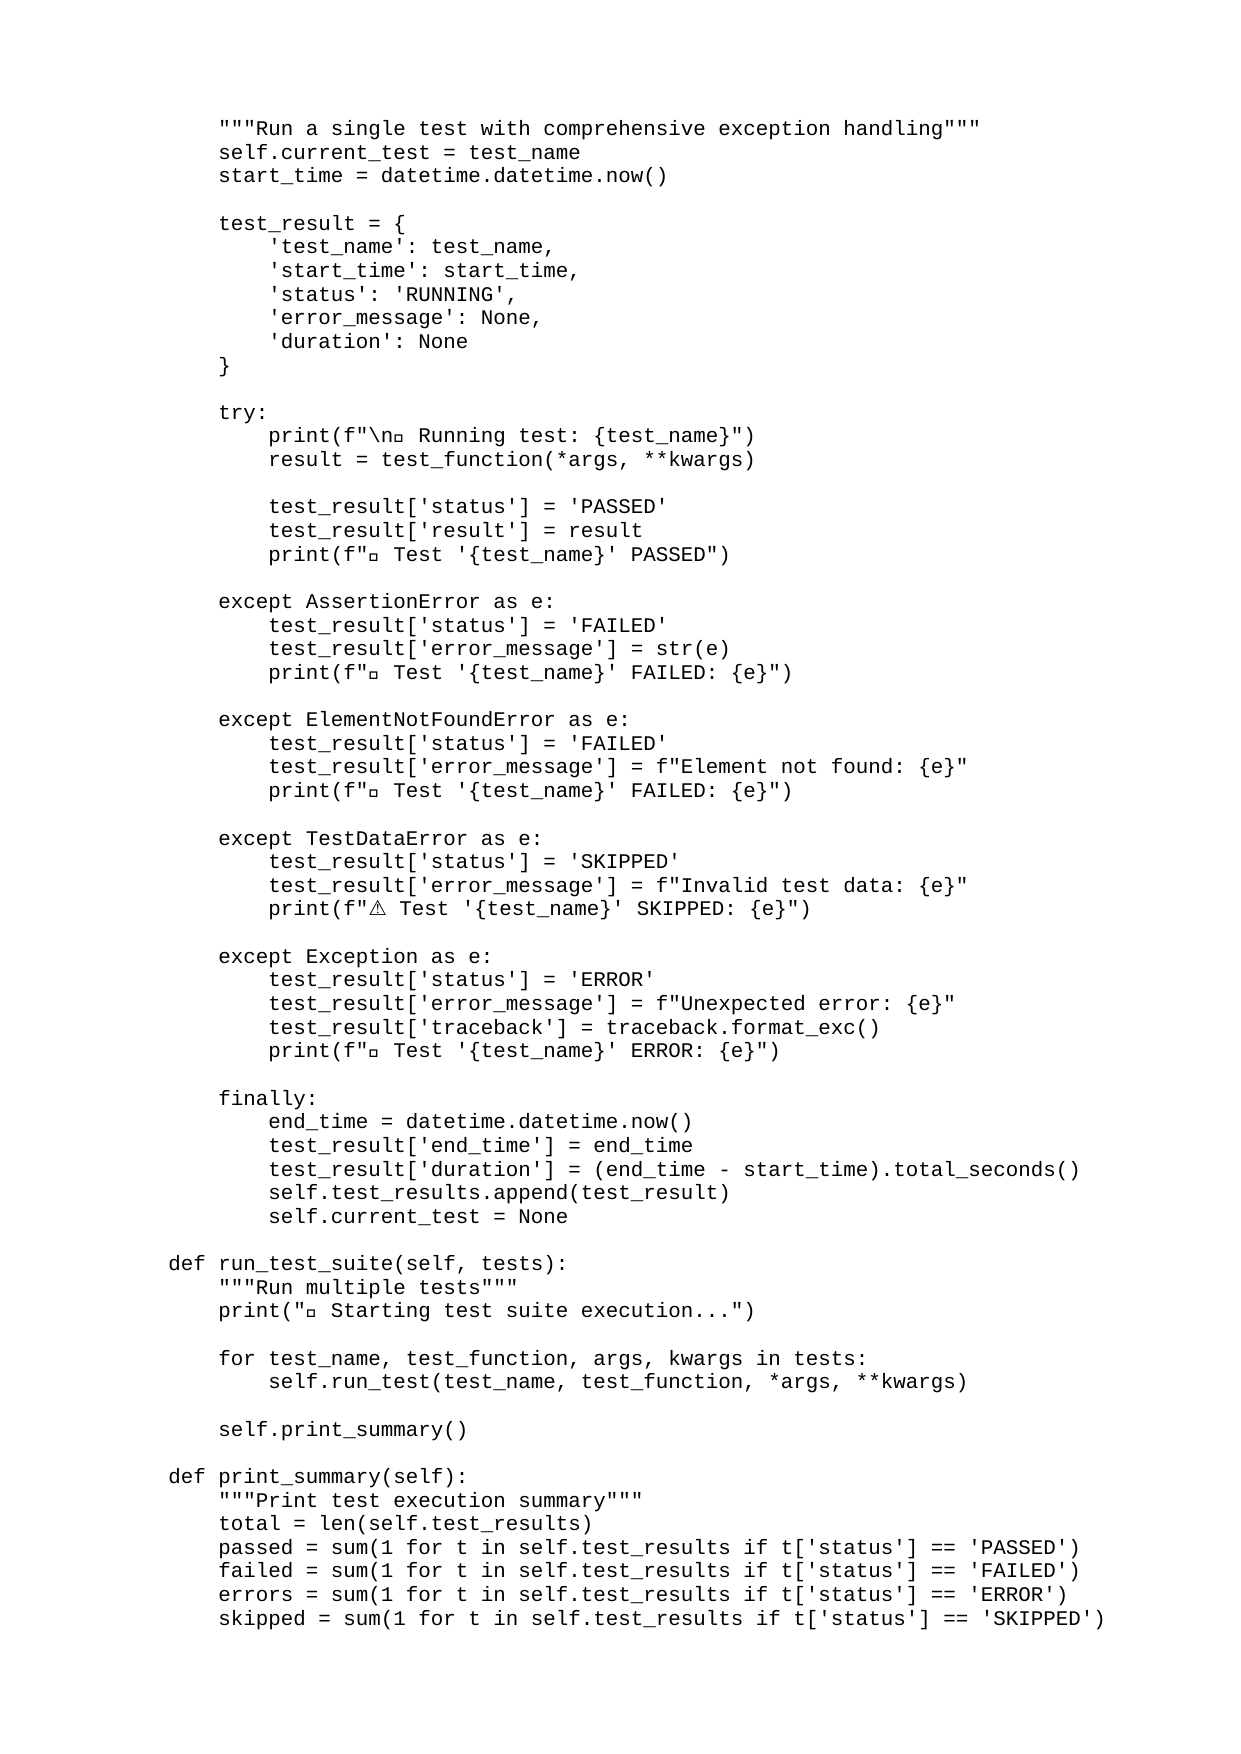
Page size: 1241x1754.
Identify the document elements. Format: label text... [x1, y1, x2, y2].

text test_result['status'] = 'FAILED' [118, 733, 1122, 757]
text def print_summary(self): [118, 1466, 1122, 1489]
text result = test_function(*args, **kwargs) [118, 449, 1122, 473]
text self.print_summary() [118, 1419, 1122, 1442]
text start_time = datetime.datetime.now() [118, 165, 1122, 189]
text 'test_name': test_name, [118, 236, 1122, 260]
text test_result['traceback'] = traceback.format_exc() [118, 1017, 1122, 1040]
text print(f"❌ Test '{test_name}' FAILED: {e}") [118, 662, 1122, 686]
text test_result['duration'] = (end_time - start_time).total_seconds() [118, 1158, 1122, 1182]
text test_result['end_time'] = end_time [118, 1135, 1122, 1158]
text for test_name, test_function, args, kwargs in tests: [118, 1348, 1122, 1371]
text def run_test_suite(self, tests): [118, 1253, 1122, 1277]
text except ElementNotFoundError as e: [118, 709, 1122, 733]
text test_result['result'] = result [118, 520, 1122, 544]
text 'start_time': start_time, [118, 260, 1122, 284]
text self.current_test = None [118, 1206, 1122, 1229]
text """Print test execution summary""" [118, 1489, 1122, 1513]
text test_result['error_message'] = f"Invalid test data: {e}" [118, 875, 1122, 898]
text except AssertionError as e: [118, 591, 1122, 615]
text test_result['error_message'] = f"Unexpected error: {e}" [118, 993, 1122, 1017]
text print(f"\n🧪 Running test: {test_name}") [118, 426, 1122, 449]
text print(f"✅ Test '{test_name}' PASSED") [118, 544, 1122, 567]
text failed = sum(1 for t in self.test_results if t['status'] == 'FAILED') [118, 1561, 1122, 1584]
text test_result = { [118, 213, 1122, 236]
text print(f"💥 Test '{test_name}' ERROR: {e}") [118, 1040, 1122, 1064]
text self.test_results.append(test_result) [118, 1182, 1122, 1206]
text """Run multiple tests""" [118, 1277, 1122, 1300]
text skipped = sum(1 for t in self.test_results if t['status'] == 'SKIPPED') [118, 1608, 1122, 1631]
text 'status': 'RUNNING', [118, 284, 1122, 307]
text print(f"❌ Test '{test_name}' FAILED: {e}") [118, 780, 1122, 804]
text test_result['error_message'] = f"Element not found: {e}" [118, 757, 1122, 780]
text except Exception as e: [118, 946, 1122, 969]
text finally: [118, 1088, 1122, 1111]
text """Run a single test with comprehensive exception handling""" [118, 118, 1122, 142]
text end_time = datetime.datetime.now() [118, 1111, 1122, 1135]
text except TestDataError as e: [118, 827, 1122, 851]
text } [118, 354, 1122, 378]
text total = len(self.test_results) [118, 1513, 1122, 1537]
text 'error_message': None, [118, 307, 1122, 331]
text self.run_test(test_name, test_function, *args, **kwargs) [118, 1371, 1122, 1395]
text test_result['status'] = 'SKIPPED' [118, 851, 1122, 875]
text 'duration': None [118, 331, 1122, 354]
text passed = sum(1 for t in self.test_results if t['status'] == 'PASSED') [118, 1537, 1122, 1561]
text test_result['status'] = 'FAILED' [118, 615, 1122, 638]
text test_result['status'] = 'ERROR' [118, 969, 1122, 993]
text self.current_test = test_name [118, 142, 1122, 165]
text try: [118, 402, 1122, 426]
text print(f"⚠️ Test '{test_name}' SKIPPED: {e}") [118, 898, 1122, 922]
text errors = sum(1 for t in self.test_results if t['status'] == 'ERROR') [118, 1584, 1122, 1608]
text test_result['error_message'] = str(e) [118, 638, 1122, 662]
text print("🚀 Starting test suite execution...") [118, 1300, 1122, 1324]
text test_result['status'] = 'PASSED' [118, 496, 1122, 520]
